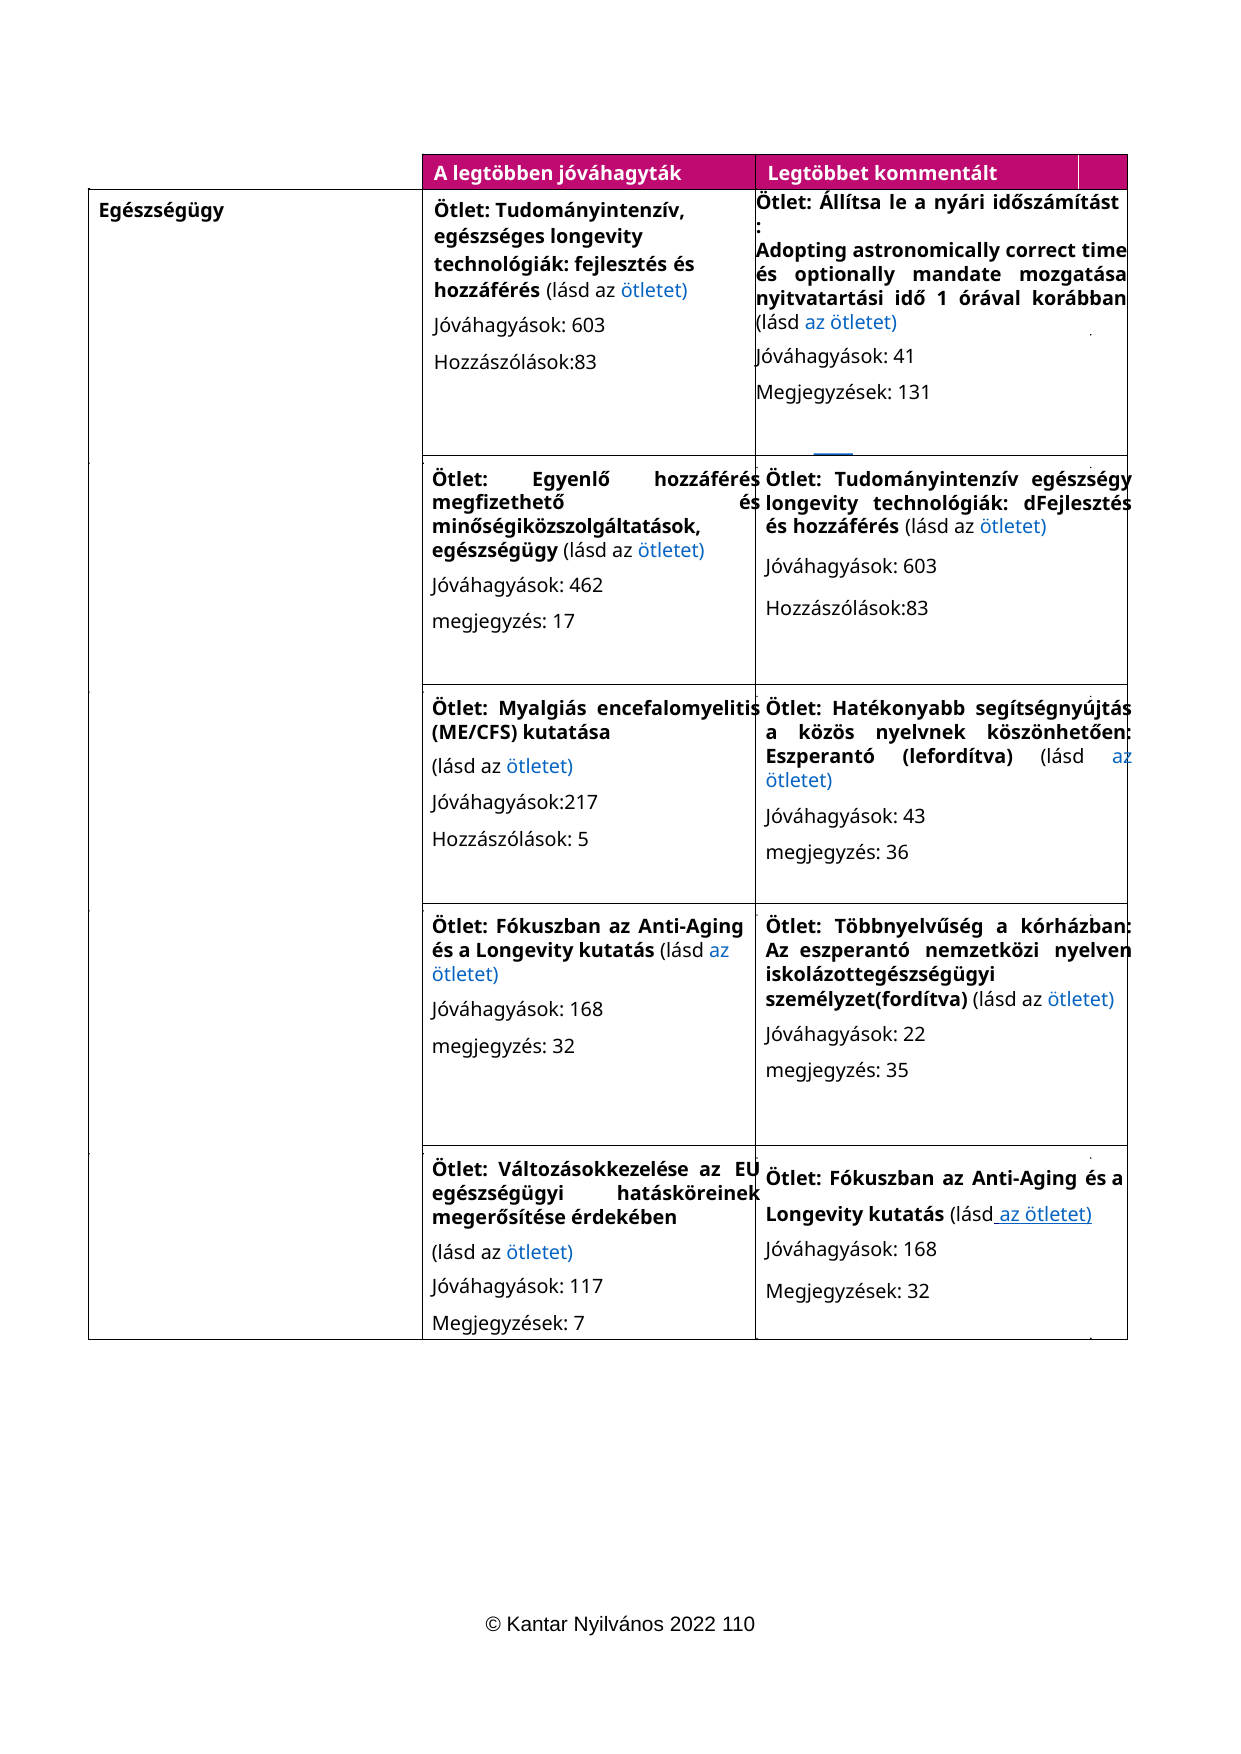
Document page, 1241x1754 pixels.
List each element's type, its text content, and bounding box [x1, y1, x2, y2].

table_header Legtöbbet kommentált [767, 155, 1078, 189]
table_cell Ötlet: Hatékonyabb segítségnyújtás a közös nyelvnek köszönhetően: Eszperantó (lefordítva) (lásd az ötletet) Jóváhagyások: 43 megjegyzés: 36 [756, 685, 1127, 903]
table_cell Ötlet: Tudományintenzív, egészséges longevity technológiák: fejlesztés és hozzáférés (lásd az ötletet) Jóváhagyások: 603 Hozzászólások:83 [423, 190, 755, 455]
table_cell Ötlet: Tudományintenzív egészségy longevity technológiák: dFejlesztés és hozzáférés (lásd az ötletet) Jóváhagyások: 603 Hozzászólások:83 [756, 456, 1127, 684]
table_cell Ötlet: Fókuszban az Anti-Aging és a Longevity kutatás (lásd az ötletet) Jóváhagyások: 168 megjegyzés: 32 [423, 904, 755, 1145]
table_cell Ötlet: Állítsa le a nyári időszámítást : Adopting astronomically correct time és optionally mandate mozgatása nyitvatartási idő 1 órával korábban (lásd az ötletet) Jóváhagyások: 41 Megjegyzések: 131 [756, 190, 1127, 455]
table_cell Ötlet: Myalgiás encefalomyelitis (ME/CFS) kutatása (lásd az ötletet) Jóváhagyások:217 Hozzászólások: 5 [423, 685, 755, 903]
table_cell Egészségügy [89, 190, 422, 1339]
table_cell Ötlet: Többnyelvűség a kórházban: Az eszperantó nemzetközi nyelven iskolázottegészségügyi személyzet(fordítva) (lásd az ötletet) Jóváhagyások: 22 megjegyzés: 35 [756, 904, 1127, 1145]
table_header [89, 154, 422, 189]
table_header [423, 155, 434, 189]
table_header [756, 155, 767, 189]
table_cell Ötlet: Egyenlő hozzáférés megfizethető és minőségiközszolgáltatások, egészségügy (lásd az ötletet) Jóváhagyások: 462 megjegyzés: 17 [423, 456, 755, 684]
table_cell Ötlet: Változásokkezelése az EU egészségügyi hatásköreinek megerősítése érdekében (lásd az ötletet) Jóváhagyások: 117 Megjegyzések: 7 [423, 1146, 755, 1339]
table_cell Ötlet: Fókuszban az Anti-Aging és a Longevity kutatás (lásd az ötletet) Jóváhagyások: 168 Megjegyzések: 32 [756, 1146, 1127, 1339]
table_header [1079, 155, 1127, 189]
table_header A legtöbben jóváhagyták [434, 155, 745, 189]
table_header [745, 155, 755, 189]
